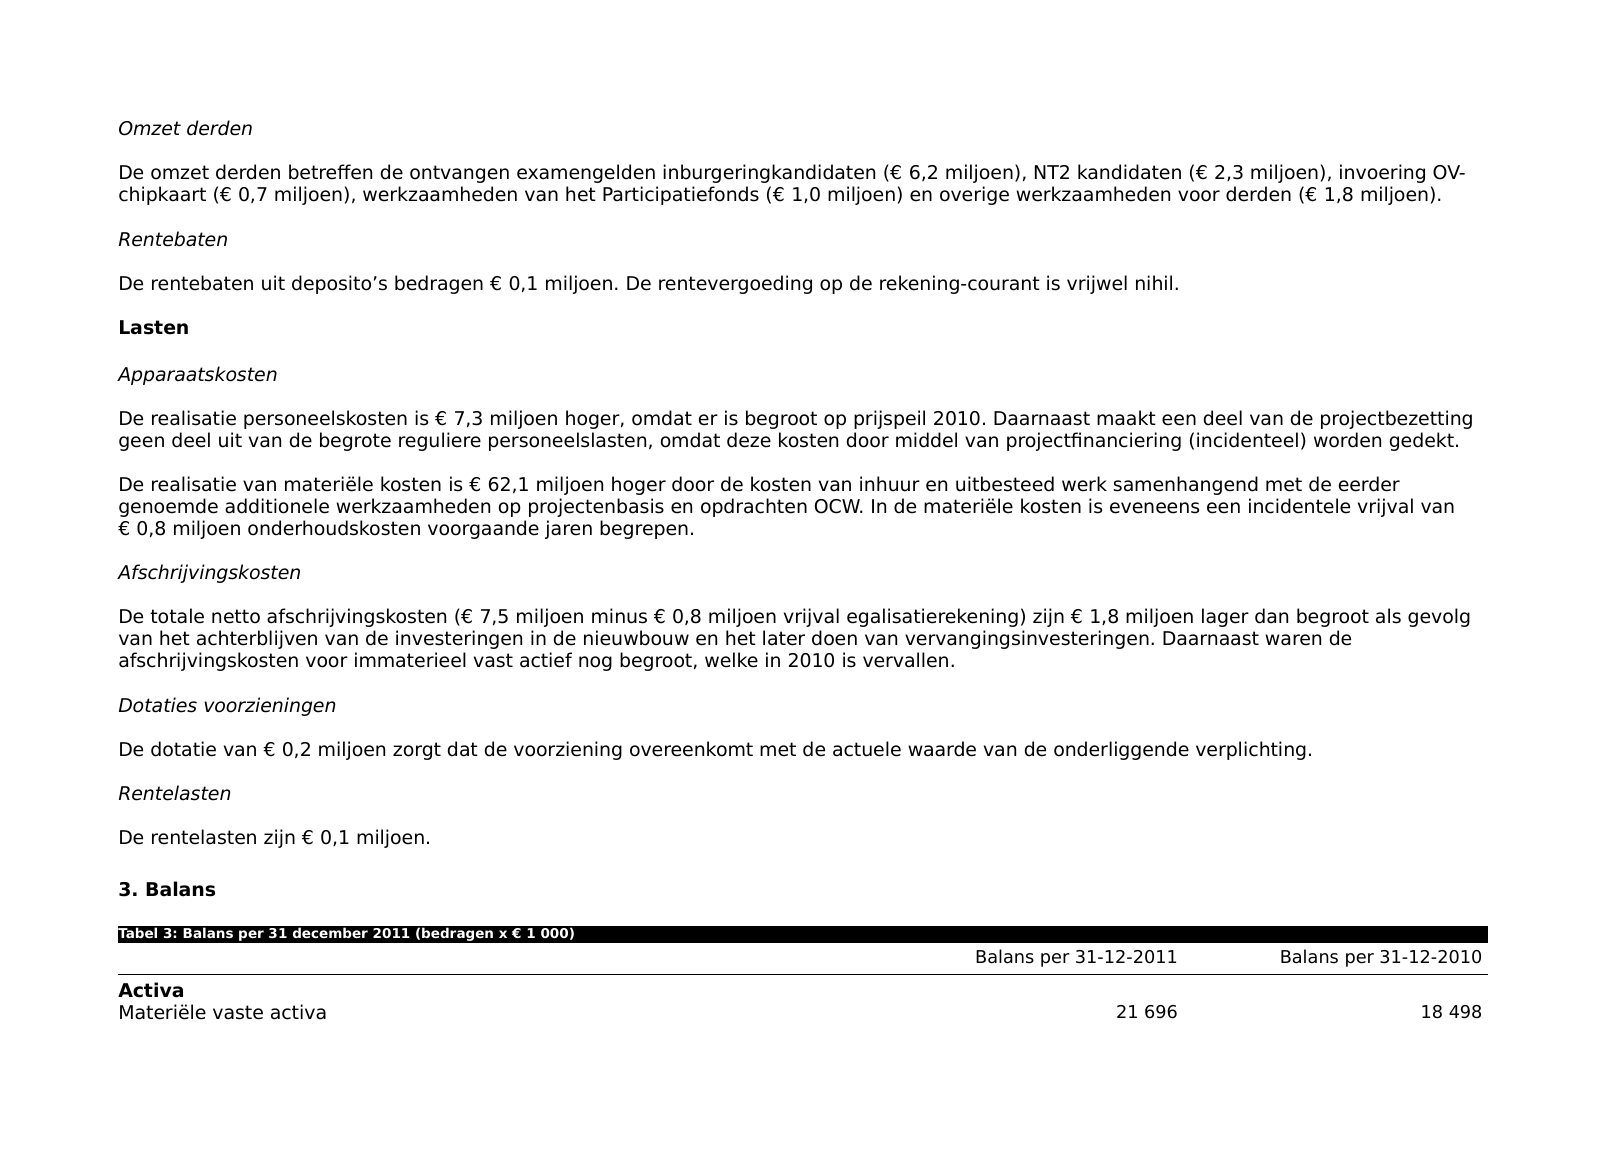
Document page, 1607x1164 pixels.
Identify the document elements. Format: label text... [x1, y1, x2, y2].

text De rentebaten uit deposito’s bedragen € 0,1 miljoen. De rentevergoeding op de rekening-courant is vrijwel nihil. [118, 273, 1488, 294]
text De omzet derden betreffen de ontvangen examengelden inburgeringkandidaten (€ 6,2 miljoen), NT2 kandidaten (€ 2,3 miljoen), invoering OV-chipkaart (€ 0,7 miljoen), werkzaamheden van het Participatiefonds (€ 1,0 miljoen) en overige werkzaamheden voor derden (€ 1,8 miljoen). [118, 162, 1488, 206]
subtitle Afschrijvingskosten [118, 562, 1488, 584]
table_cell [1184, 975, 1488, 1002]
subtitle Apparaatskosten [118, 364, 1488, 386]
text De dotatie van € 0,2 miljoen zorgt dat de voorziening overeenkomt met de actuele waarde van de onderliggende verplichting. [118, 739, 1488, 761]
table_cell 18 498 [1184, 1002, 1488, 1024]
subtitle Rentelasten [118, 783, 1488, 805]
subtitle Lasten [118, 317, 1488, 339]
subtitle 3. Balans [118, 879, 1488, 901]
subtitle Dotaties voorzieningen [118, 694, 1488, 716]
text De rentelasten zijn € 0,1 miljoen. [118, 827, 1488, 849]
table_cell 21 696 [879, 1002, 1184, 1024]
text De realisatie personeelskosten is € 7,3 miljoen hoger, omdat er is begroot op prijspeil 2010. Daarnaast maakt een deel van de projectbezetting geen deel uit van de begrote reguliere personeelslasten, omdat deze kosten door middel van projectfinanciering (incidenteel) worden gedekt. [118, 408, 1488, 452]
table_cell [118, 943, 879, 974]
text De realisatie van materiële kosten is € 62,1 miljoen hoger door de kosten van inhuur en uitbesteed werk samenhangend met de eerder genoemde additionele werkzaamheden op projectenbasis en opdrachten OCW. In de materiële kosten is eveneens een incidentele vrijval van € 0,8 miljoen onderhoudskosten voorgaande jaren begrepen. [118, 474, 1488, 540]
table_cell Activa [118, 975, 879, 1002]
table_cell Balans per 31-12-2010 [1184, 943, 1488, 974]
subtitle Rentebaten [118, 228, 1488, 250]
table_header Tabel 3: Balans per 31 december 2011 (bedragen x € 1 000) [118, 926, 1488, 942]
table_cell Balans per 31-12-2011 [879, 943, 1184, 974]
text De totale netto afschrijvingskosten (€ 7,5 miljoen minus € 0,8 miljoen vrijval egalisatierekening) zijn € 1,8 miljoen lager dan begroot als gevolg van het achterblijven van de investeringen in de nieuwbouw en het later doen van vervangingsinvesteringen. Daarnaast waren de afschrijvingskosten voor immaterieel vast actief nog begroot, welke in 2010 is vervallen. [118, 606, 1488, 672]
table_cell [879, 975, 1184, 1002]
table_cell Materiële vaste activa [118, 1002, 879, 1024]
subtitle Omzet derden [118, 118, 1488, 140]
